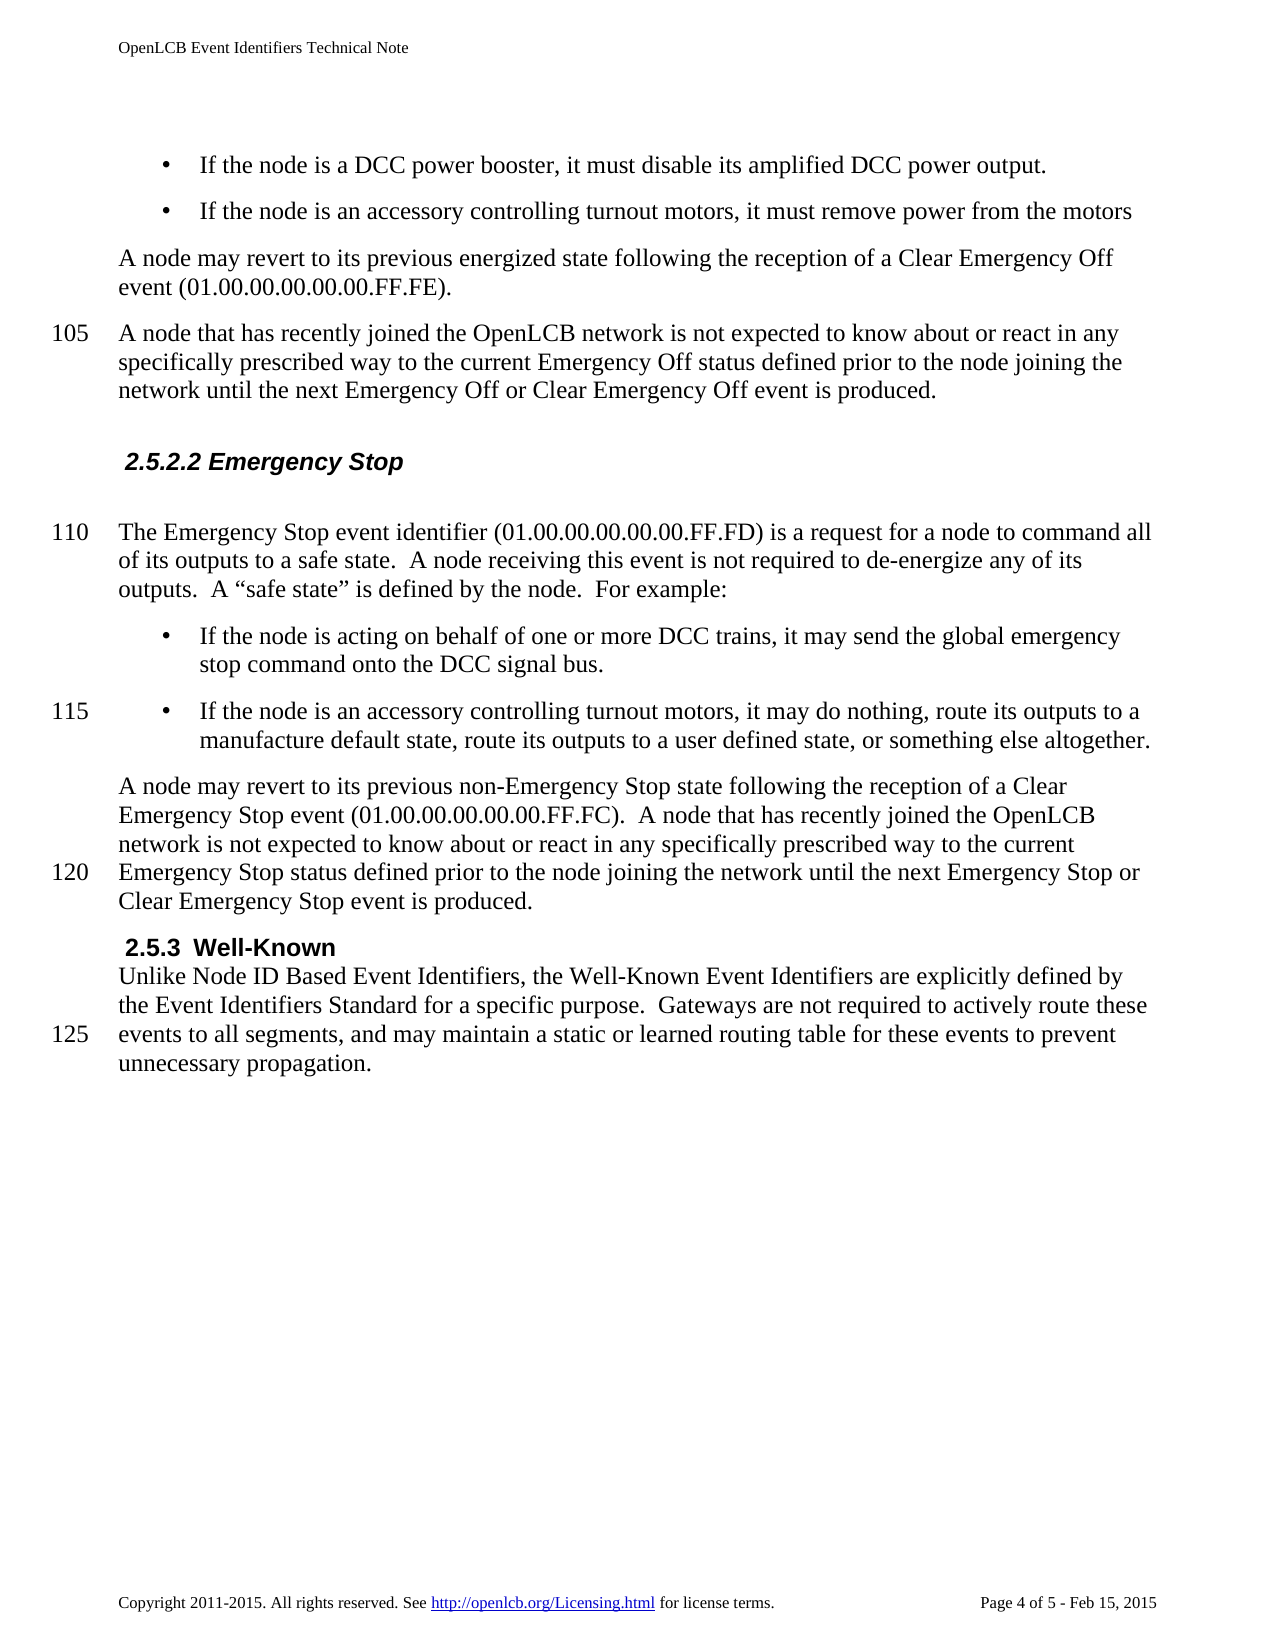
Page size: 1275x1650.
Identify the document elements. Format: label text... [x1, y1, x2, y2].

subtitle Well-Known [118, 933, 1157, 961]
text Unlike Node ID Based Event Identifiers, the Well-Known Event Identifiers are explicitly defined by the Event Identifiers Standard for a specific purpose. Gateways are not required to actively route these events to all segments, and may maintain a static or learned routing table for these events to prevent unnecessary propagation. [118, 961, 1157, 1076]
list If the node is an accessory controlling turnout motors, it must remove power from the motors [162, 196, 1157, 225]
list If the node is an accessory controlling turnout motors, it may do nothing, route its outputs to a manufacture default state, route its outputs to a user defined state, or something else altogether. [162, 696, 1157, 753]
subtitle Emergency Stop [118, 447, 1157, 476]
list If the node is acting on behalf of one or more DCC trains, it may send the global emergency stop command onto the DCC signal bus. [162, 621, 1157, 678]
list If the node is a DCC power booster, it must disable its amplified DCC power output. [162, 150, 1157, 179]
text A node may revert to its previous non-Emergency Stop state following the reception of a Clear Emergency Stop event (01.00.00.00.00.00.FF.FC). A node that has recently joined the OpenLCB network is not expected to know about or react in any specifically prescribed way to the current Emergency Stop status defined prior to the node joining the network until the next Emergency Stop or Clear Emergency Stop event is produced. [118, 771, 1157, 915]
text A node that has recently joined the OpenLCB network is not expected to know about or react in any specifically prescribed way to the current Emergency Off status defined prior to the node joining the network until the next Emergency Off or Clear Emergency Off event is produced. [118, 318, 1157, 404]
text A node may revert to its previous energized state following the reception of a Clear Emergency Off event (01.00.00.00.00.00.FF.FE). [118, 243, 1157, 300]
text The Emergency Stop event identifier (01.00.00.00.00.00.FF.FD) is a request for a node to command all of its outputs to a safe state. A node receiving this event is not required to de-energize any of its outputs. A “safe state” is defined by the node. For example: [118, 517, 1157, 603]
